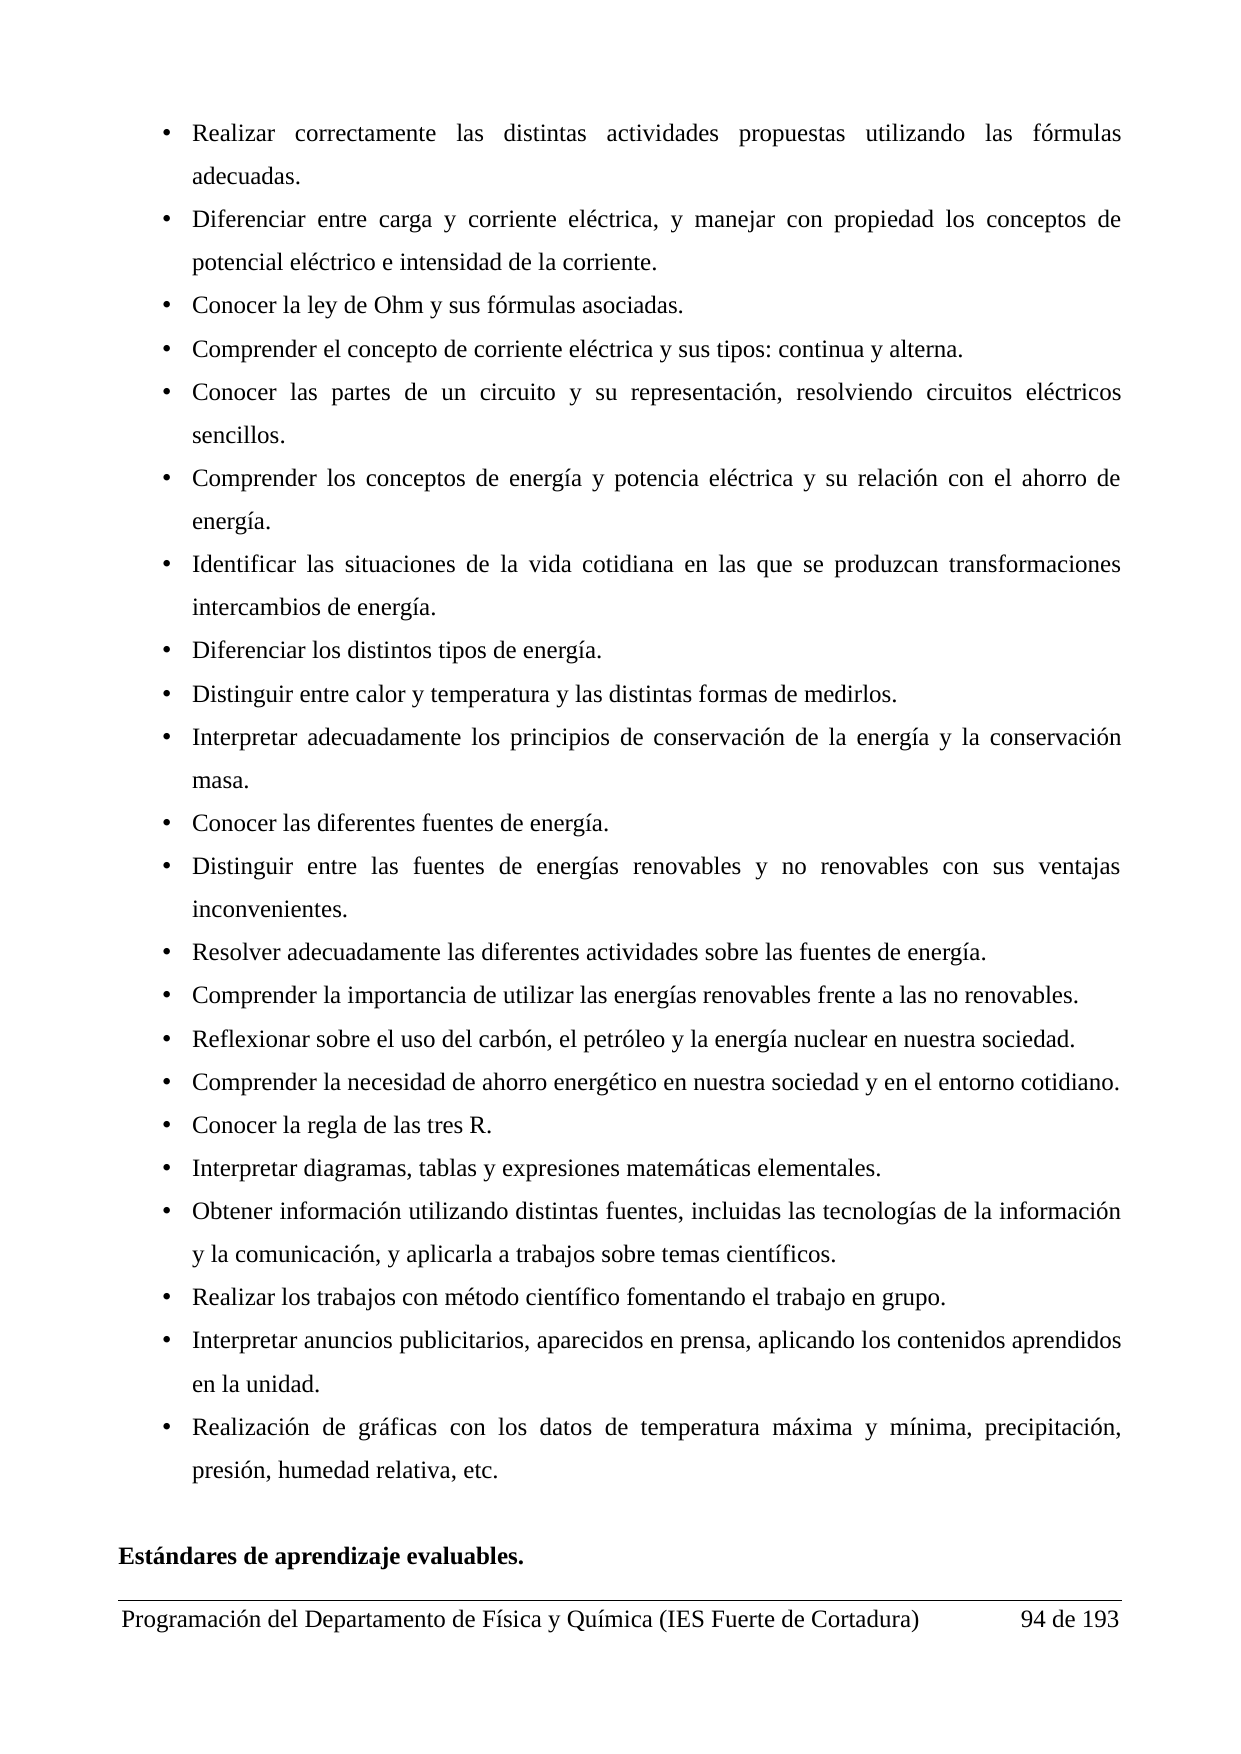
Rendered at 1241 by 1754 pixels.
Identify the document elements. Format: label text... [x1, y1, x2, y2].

list Conocer la ley de Ohm y sus fórmulas asociadas. [162, 291, 1122, 319]
list Realizar correctamente las distintas actividades propuestas utilizando las fórmulas adecuadas. [162, 118, 1122, 190]
list Conocer las partes de un circuito y su representación, resolviendo circuitos eléctricos sencillos. [162, 377, 1122, 449]
list Resolver adecuadamente las diferentes actividades sobre las fuentes de energía. [162, 937, 1122, 966]
text Estándares de aprendizaje evaluables. [118, 1541, 1122, 1570]
list Distinguir entre las fuentes de energías renovables y no renovables con sus ventajas inconvenientes. [162, 851, 1122, 923]
list Conocer la regla de las tres R. [162, 1110, 1122, 1139]
list Comprender la importancia de utilizar las energías renovables frente a las no renovables. [162, 981, 1122, 1009]
list Diferenciar entre carga y corriente eléctrica, y manejar con propiedad los conceptos de potencial eléctrico e intensidad de la corriente. [162, 204, 1122, 276]
list Comprender la necesidad de ahorro energético en nuestra sociedad y en el entorno cotidiano. [162, 1067, 1122, 1096]
list Identificar las situaciones de la vida cotidiana en las que se produzcan transformaciones intercambios de energía. [162, 549, 1122, 621]
list Distinguir entre calor y temperatura y las distintas formas de medirlos. [162, 679, 1122, 707]
list Interpretar adecuadamente los principios de conservación de la energía y la conservación masa. [162, 722, 1122, 794]
list Diferenciar los distintos tipos de energía. [162, 636, 1122, 664]
list Realización de gráficas con los datos de temperatura máxima y mínima, precipitación, presión, humedad relativa, etc. [162, 1412, 1122, 1484]
list Interpretar diagramas, tablas y expresiones matemáticas elementales. [162, 1153, 1122, 1182]
list Reflexionar sobre el uso del carbón, el petróleo y la energía nuclear en nuestra sociedad. [162, 1024, 1122, 1052]
list Comprender el concepto de corriente eléctrica y sus tipos: continua y alterna. [162, 334, 1122, 362]
list Comprender los conceptos de energía y potencia eléctrica y su relación con el ahorro de energía. [162, 463, 1122, 535]
list Realizar los trabajos con método científico fomentando el trabajo en grupo. [162, 1282, 1122, 1311]
list Obtener información utilizando distintas fuentes, incluidas las tecnologías de la información y la comunicación, y aplicarla a trabajos sobre temas científicos. [162, 1196, 1122, 1268]
list Conocer las diferentes fuentes de energía. [162, 808, 1122, 837]
list Interpretar anuncios publicitarios, aparecidos en prensa, aplicando los contenidos aprendidos en la unidad. [162, 1326, 1122, 1397]
